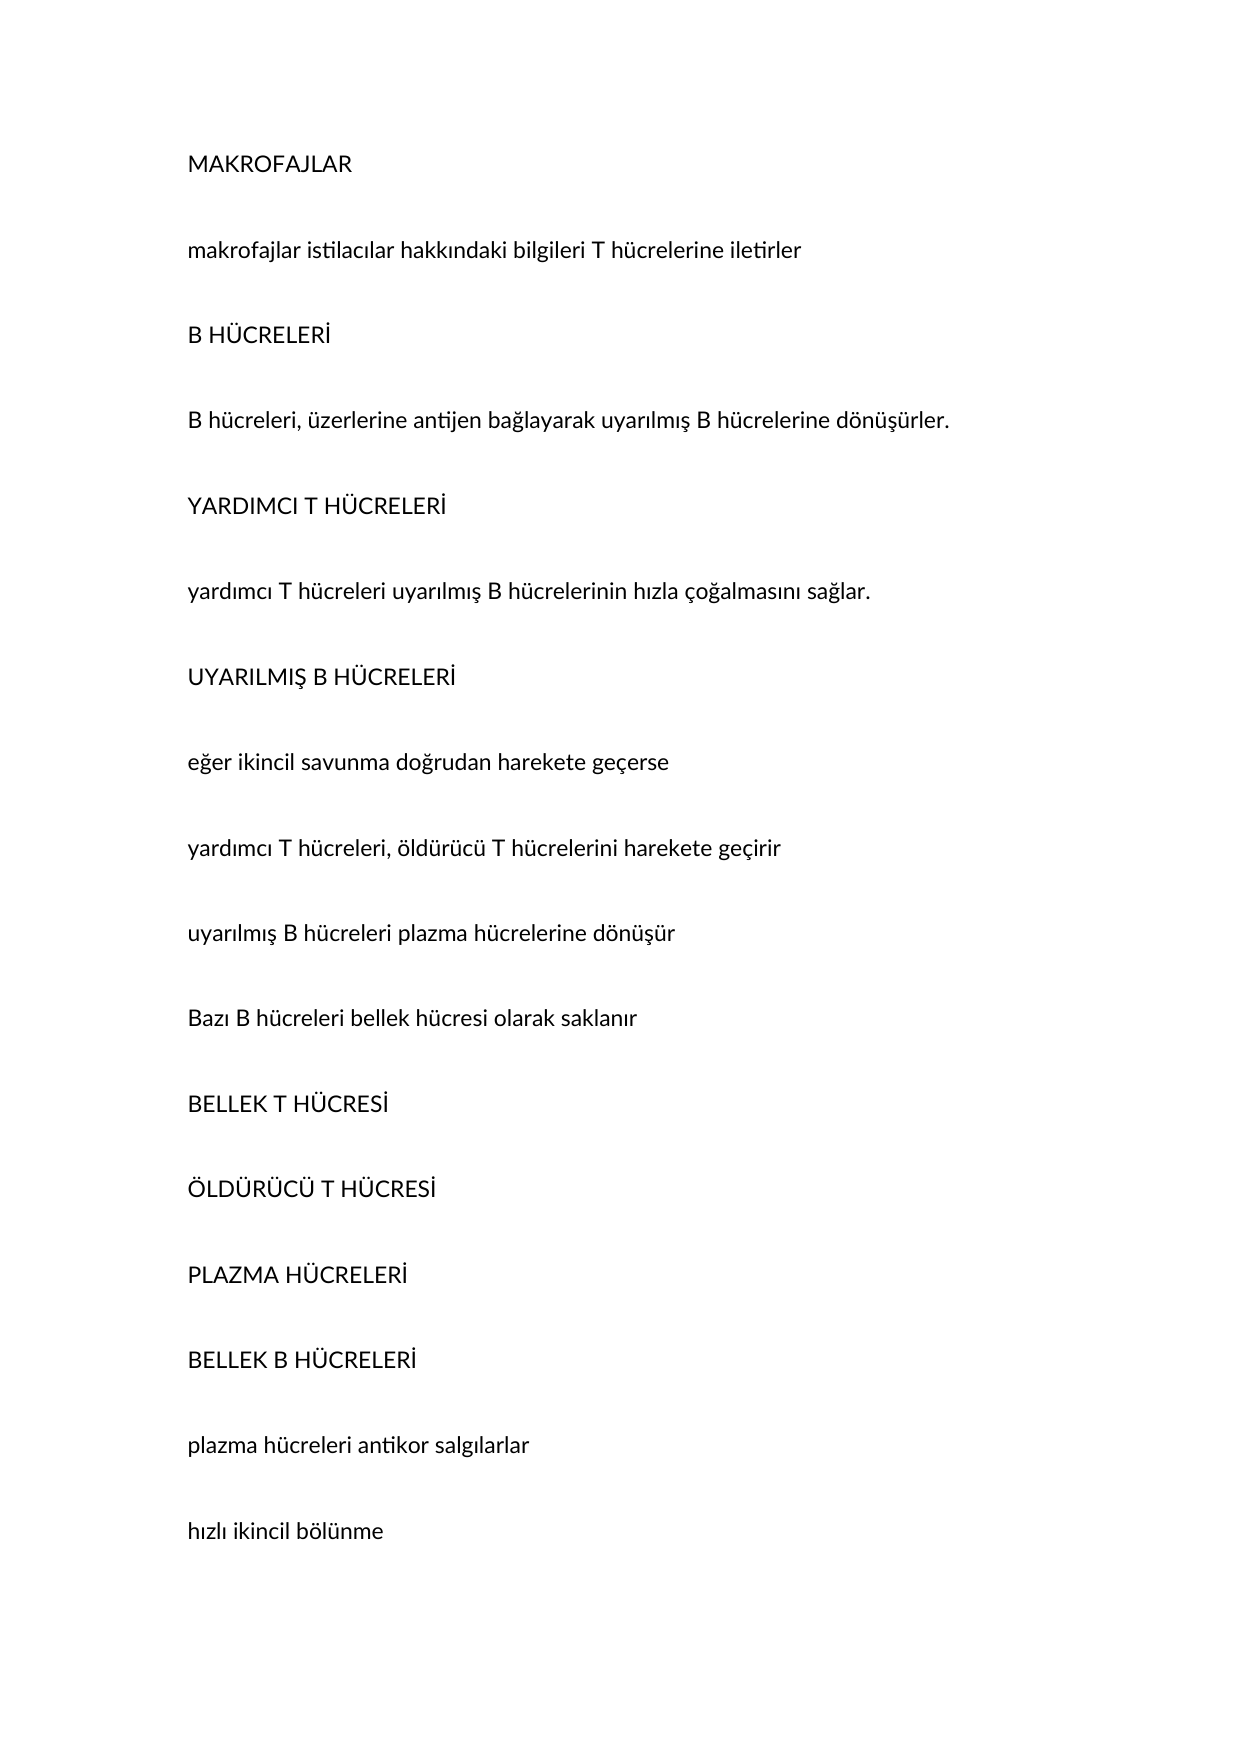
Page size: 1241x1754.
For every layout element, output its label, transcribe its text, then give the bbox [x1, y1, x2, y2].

text Bazı B hücreleri bellek hücresi olarak saklanır [150, 1004, 1090, 1032]
text BELLEK B HÜCRELERİ [150, 1346, 1090, 1373]
text makrofajlar istilacılar hakkındaki bilgileri T hücrelerine iletirler [150, 235, 1090, 263]
text hızlı ikincil bölünme [150, 1517, 1090, 1544]
text eğer ikincil savunma doğrudan harekete geçerse [150, 748, 1090, 775]
text PLAZMA HÜCRELERİ [150, 1260, 1090, 1288]
text B HÜCRELERİ [150, 321, 1090, 348]
text B hücreleri, üzerlerine antijen bağlayarak uyarılmış B hücrelerine dönüşürler. [150, 406, 1090, 434]
text YARDIMCI T HÜCRELERİ [150, 492, 1090, 519]
text UYARILMIŞ B HÜCRELERİ [150, 662, 1090, 690]
text plazma hücreleri antikor salgılarlar [150, 1431, 1090, 1459]
text yardımcı T hücreleri uyarılmış B hücrelerinin hızla çoğalmasını sağlar. [150, 577, 1090, 604]
text yardımcı T hücreleri, öldürücü T hücrelerini harekete geçirir [150, 833, 1090, 861]
text uyarılmış B hücreleri plazma hücrelerine dönüşür [150, 919, 1090, 946]
text ÖLDÜRÜCÜ T HÜCRESİ [150, 1175, 1090, 1202]
text BELLEK T HÜCRESİ [150, 1089, 1090, 1117]
text MAKROFAJLAR [150, 150, 1090, 177]
